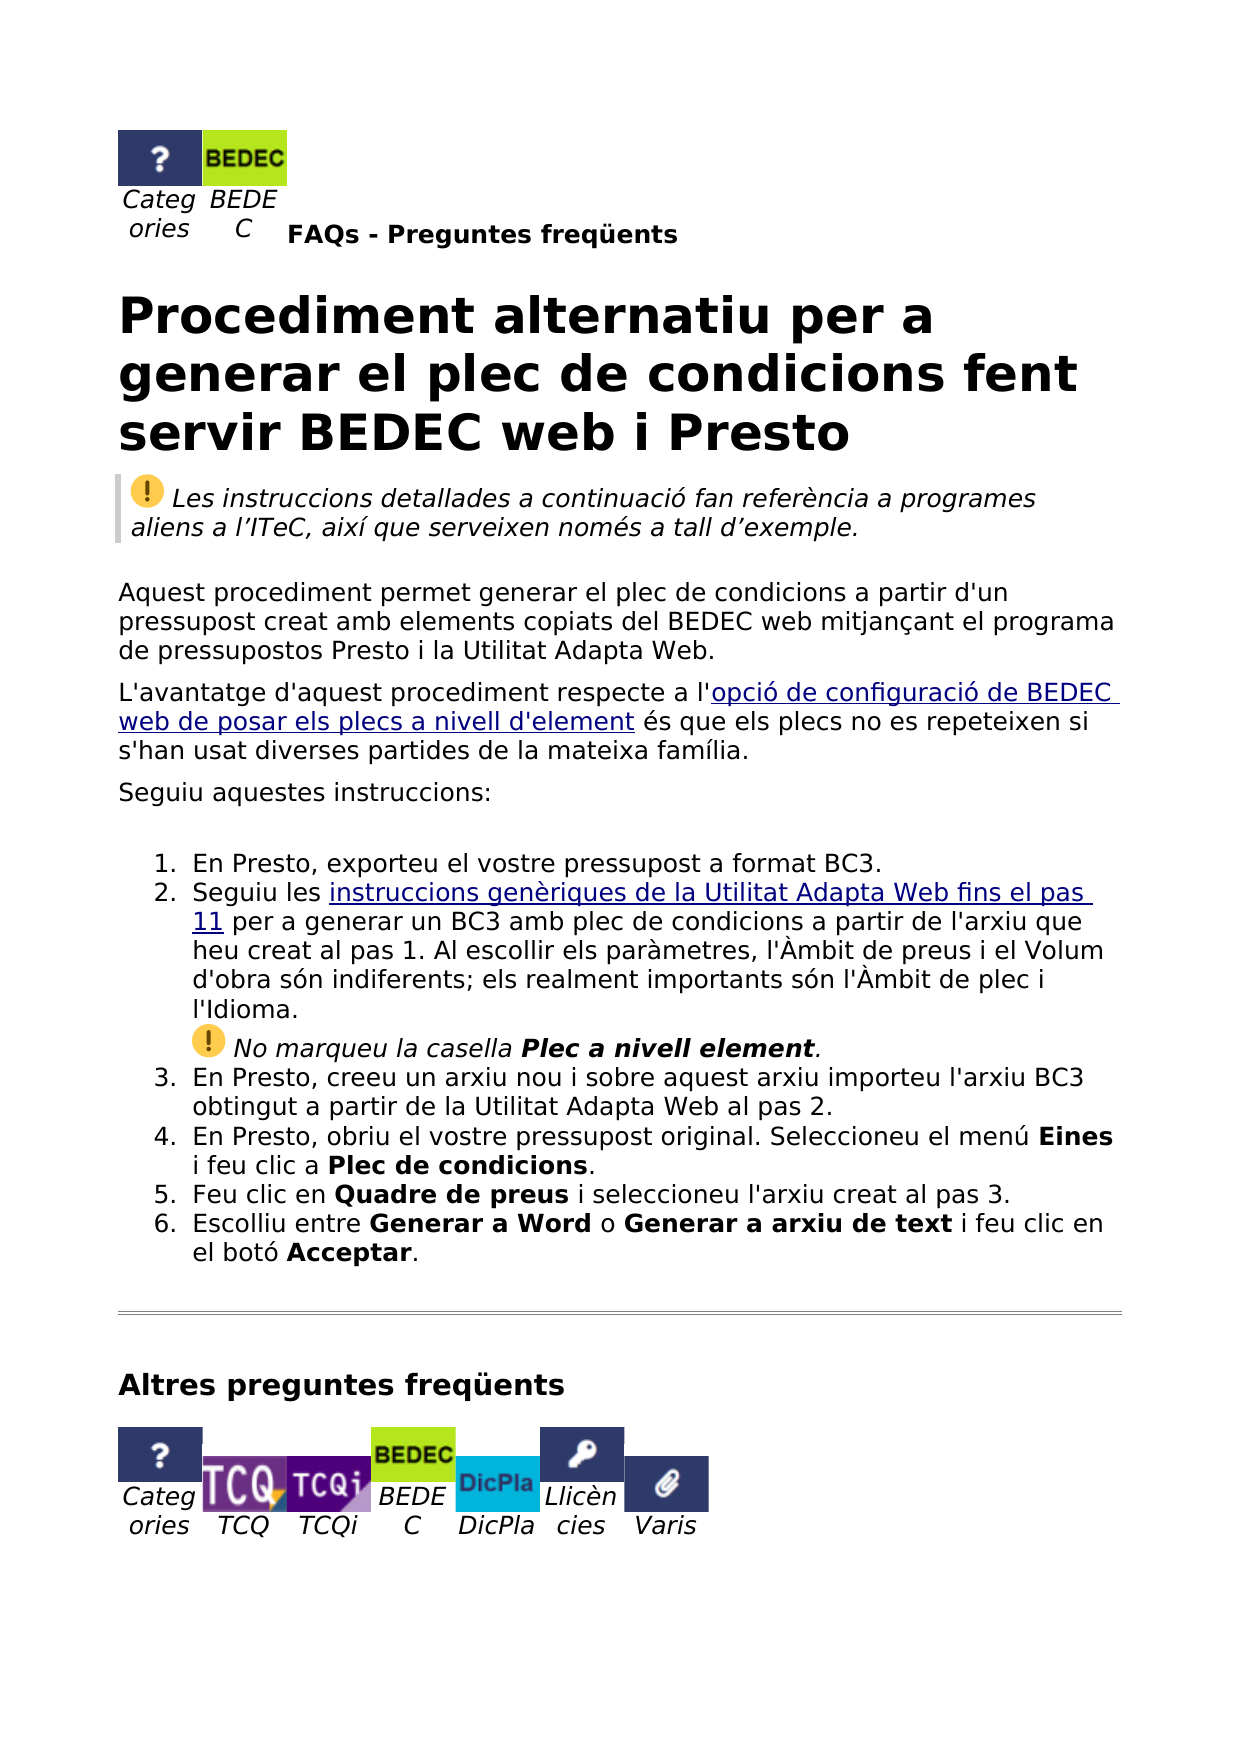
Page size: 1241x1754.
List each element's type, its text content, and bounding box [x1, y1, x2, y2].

text Seguiu aquestes instruccions: [118, 778, 1122, 807]
text Llicències [540, 1482, 624, 1540]
list Feu clic en Quadre de preus i seleccioneu l'arxiu creat al pas 3. [177, 1180, 1122, 1209]
text Categories [118, 186, 202, 244]
picture [458, 1474, 475, 1491]
list En Presto, exporteu el vostre pressupost a format BC3. [177, 849, 1122, 878]
text Aquest procediment permet generar el plec de condicions a partir d'un pressupost creat amb elements copiats del BEDEC web mitjançant el programa de pressupostos Presto i la Utilitat Adapta Web. [118, 578, 1122, 665]
text FAQs - Preguntes freqüents [118, 118, 1122, 249]
text BEDEC [371, 1482, 456, 1540]
text Varis [624, 1512, 709, 1540]
picture [540, 1427, 709, 1512]
list En Presto, obriu el vostre pressupost original. Seleccioneu el menú Eines i feu clic a Plec de condicions. [177, 1122, 1122, 1180]
subtitle Altres preguntes freqüents [118, 1368, 1122, 1402]
text TCQ [202, 1512, 287, 1540]
list Seguiu les instruccions genèriques de la Utilitat Adapta Web fins el pas 11 per a generar un BC3 amb plec de condicions a partir de l'arxiu que heu creat al pas 1. Al escollir els paràmetres, l'Àmbit de preus i el Volum d'obra són indiferents; els realment importants són l'Àmbit de plec i l'Idioma. No marqueu la casella Plec a nivell element. [177, 878, 1122, 1063]
text DicPla [456, 1512, 540, 1540]
list En Presto, creeu un arxiu nou i sobre aquest arxiu importeu l'arxiu BC3 obtingut a partir de la Utilitat Adapta Web al pas 2. [177, 1063, 1122, 1122]
picture [497, 1474, 512, 1490]
picture [485, 1479, 495, 1490]
text Categories [118, 1482, 202, 1540]
picture [118, 1427, 456, 1512]
subtitle Procediment alternatiu per a generar el plec de condicions fent servir BEDEC web i Presto [118, 287, 1122, 462]
picture [522, 1479, 536, 1490]
table_header Les instruccions detallades a continuació fan referència a programes aliens a l’ITeC, així que serveixen només a tall d’exemple. [121, 474, 1122, 543]
picture [118, 130, 287, 186]
text TCQi [287, 1512, 371, 1540]
list Escolliu entre Generar a Word o Generar a arxiu de text i feu clic en el botó Acceptar. [177, 1209, 1122, 1267]
text BEDEC [202, 186, 287, 244]
picture [477, 1479, 482, 1490]
text L'avantatge d'aquest procediment respecte a l'opció de configuració de BEDEC web de posar els plecs a nivell d'element és que els plecs no es repeteixen si s'han usat diverses partides de la mateixa família. [118, 678, 1122, 765]
picture [514, 1475, 518, 1490]
